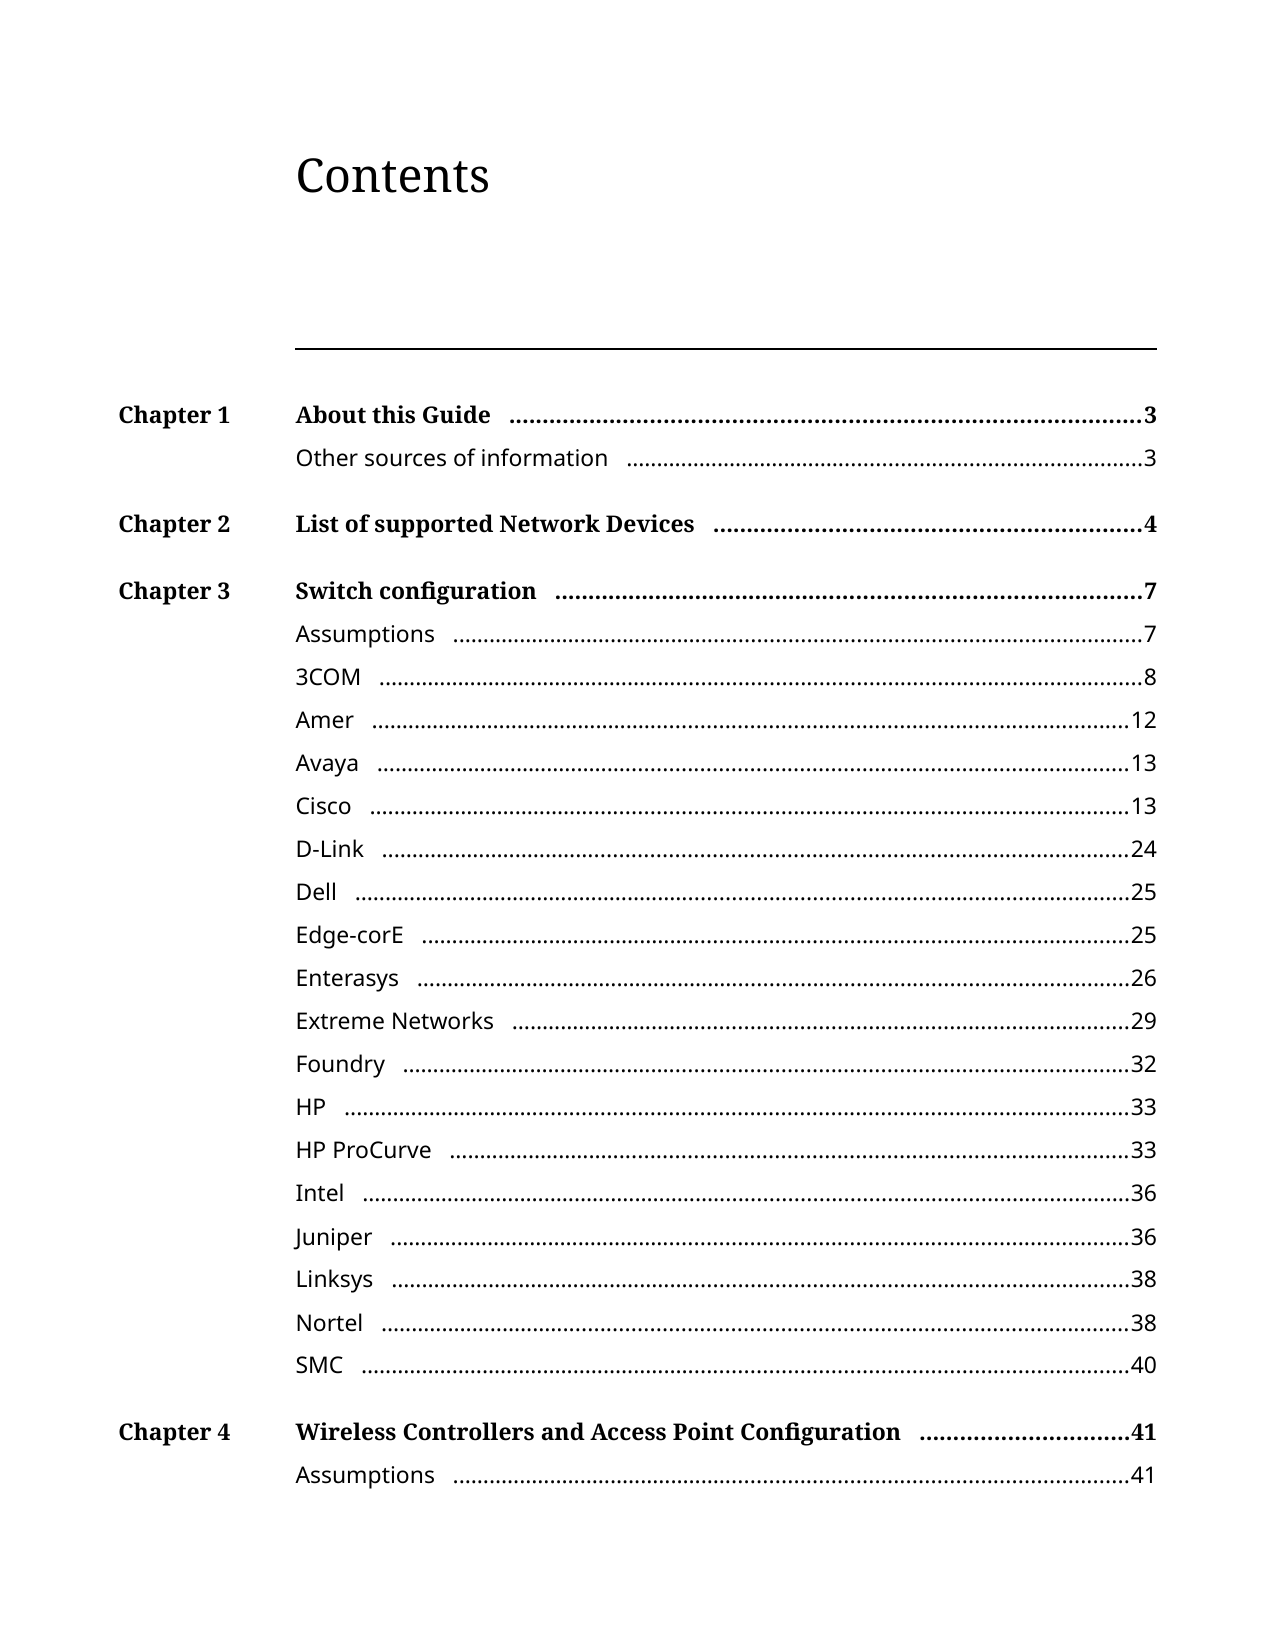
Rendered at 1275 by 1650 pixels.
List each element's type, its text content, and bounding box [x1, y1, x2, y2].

text HP 33 [295, 1091, 1157, 1123]
text Intel 36 [295, 1177, 1157, 1209]
text Chapter 2 List of supported Network Devices 4 [118, 508, 1157, 540]
text Other sources of information 3 [295, 442, 1157, 473]
text Edge-corE 25 [295, 919, 1157, 951]
text Cisco 13 [295, 790, 1157, 821]
text Avaya 13 [295, 747, 1157, 778]
text Assumptions 7 [295, 618, 1157, 649]
text Juniper 36 [295, 1220, 1157, 1252]
text Chapter 1 About this Guide 3 [118, 399, 1157, 430]
text HP ProCurve 33 [295, 1134, 1157, 1166]
text Chapter 4 Wireless Controllers and Access Point Configuration 41 [118, 1416, 1157, 1447]
text D-Link 24 [295, 833, 1157, 864]
text Linksys 38 [295, 1263, 1157, 1295]
text Chapter 3 Switch configuration 7 [118, 575, 1157, 606]
text Assumptions 41 [295, 1459, 1157, 1490]
text Dell 25 [295, 876, 1157, 907]
text SMC 40 [295, 1349, 1157, 1381]
text Enterasys 26 [295, 962, 1157, 993]
text Amer 12 [295, 704, 1157, 735]
text 3COM 8 [295, 661, 1157, 692]
text Foundry 32 [295, 1048, 1157, 1079]
text Nortel 38 [295, 1306, 1157, 1338]
text Extreme Networks 29 [295, 1005, 1157, 1037]
subtitle Contents [295, 143, 1157, 348]
